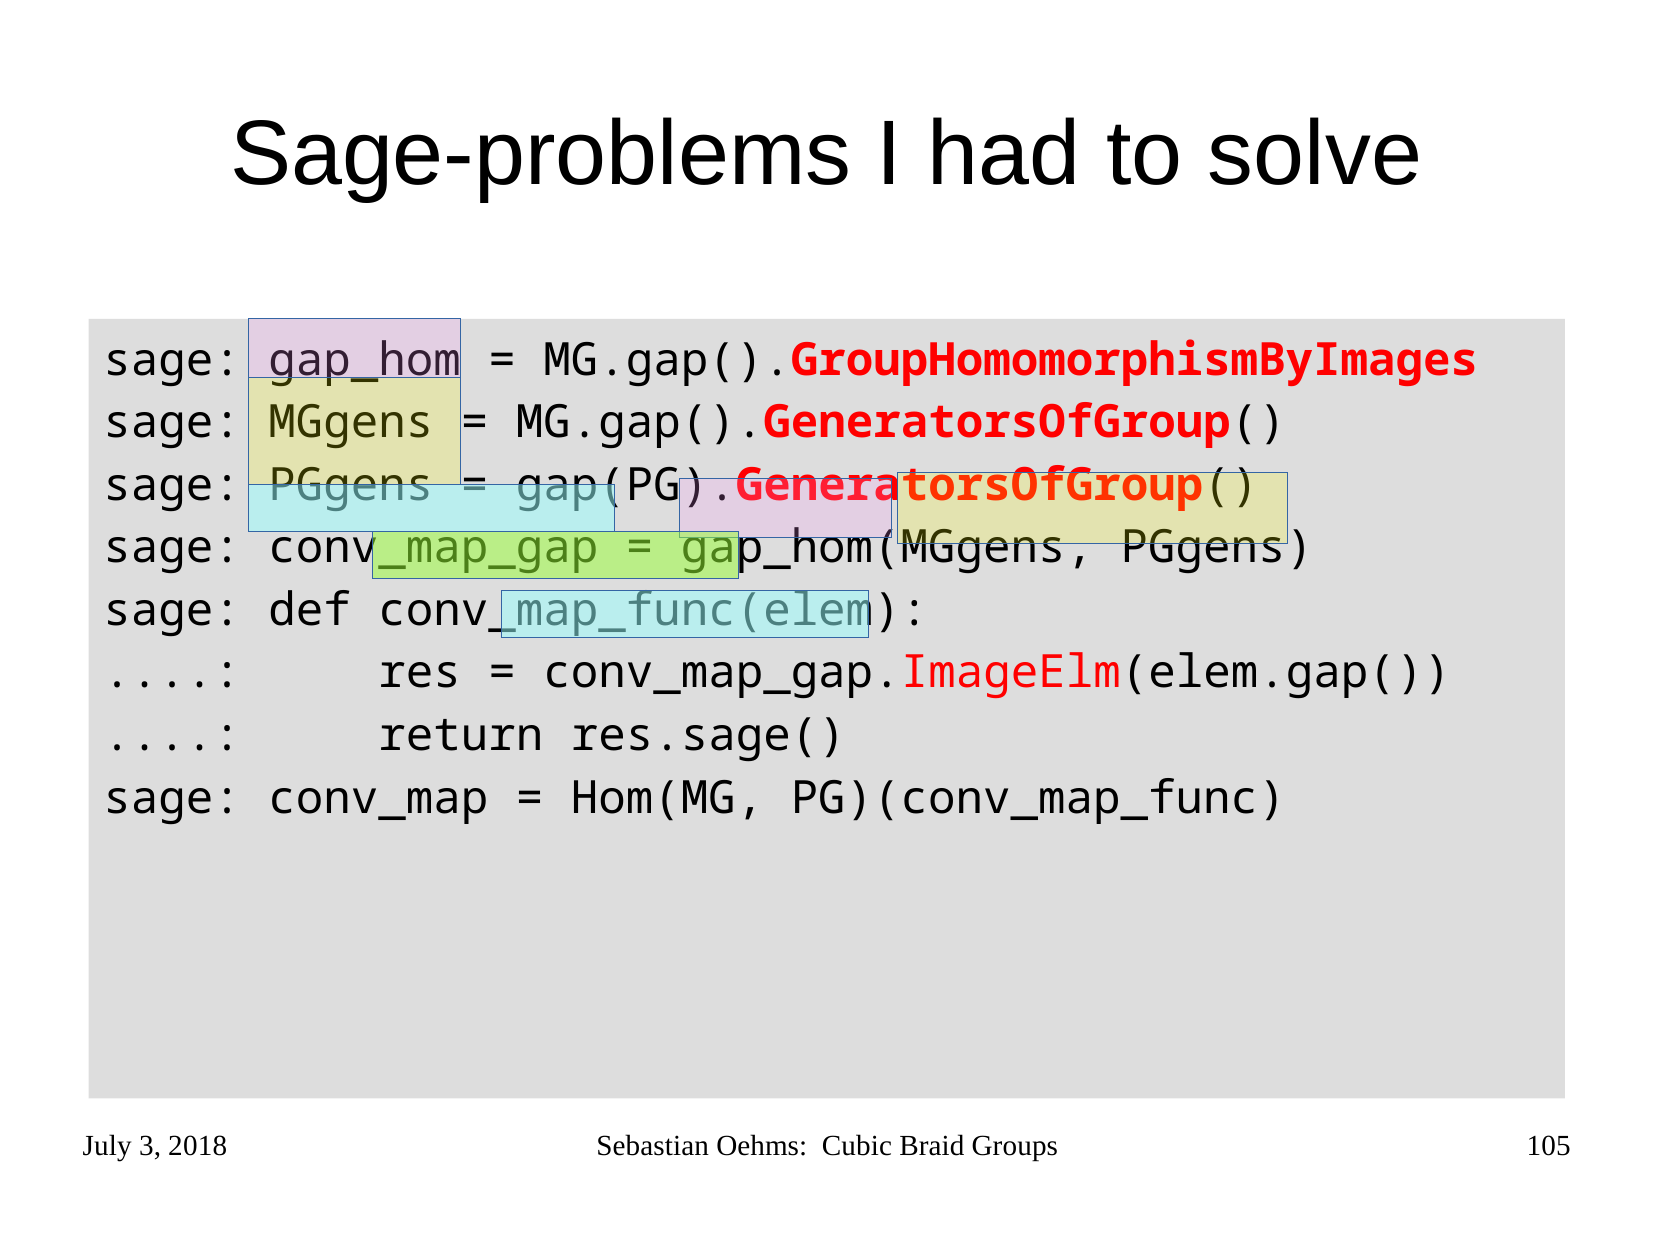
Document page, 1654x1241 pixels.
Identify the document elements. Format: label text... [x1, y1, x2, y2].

text_box [897, 472, 1288, 544]
text_box sage: gap_hom = MG.gap().GroupHomomorphismByImages sage: MGgens = MG.gap().GeneratorsOfGroup() sage: PGgens = gap(PG).GeneratorsOfGroup() sage: conv_map_gap = gap_hom(MGgens, PGgens) sage: def conv_map_func(elem): ....: res = conv_map_gap.ImageElm(elem.gap()) ....: return res.sage() sage: conv_map = Hom(MG, PG)(conv_map_func) [88, 318, 1565, 1099]
title Sage-problems I had to solve [82, 49, 1571, 257]
text_box [248, 318, 892, 579]
text_box [501, 590, 869, 638]
